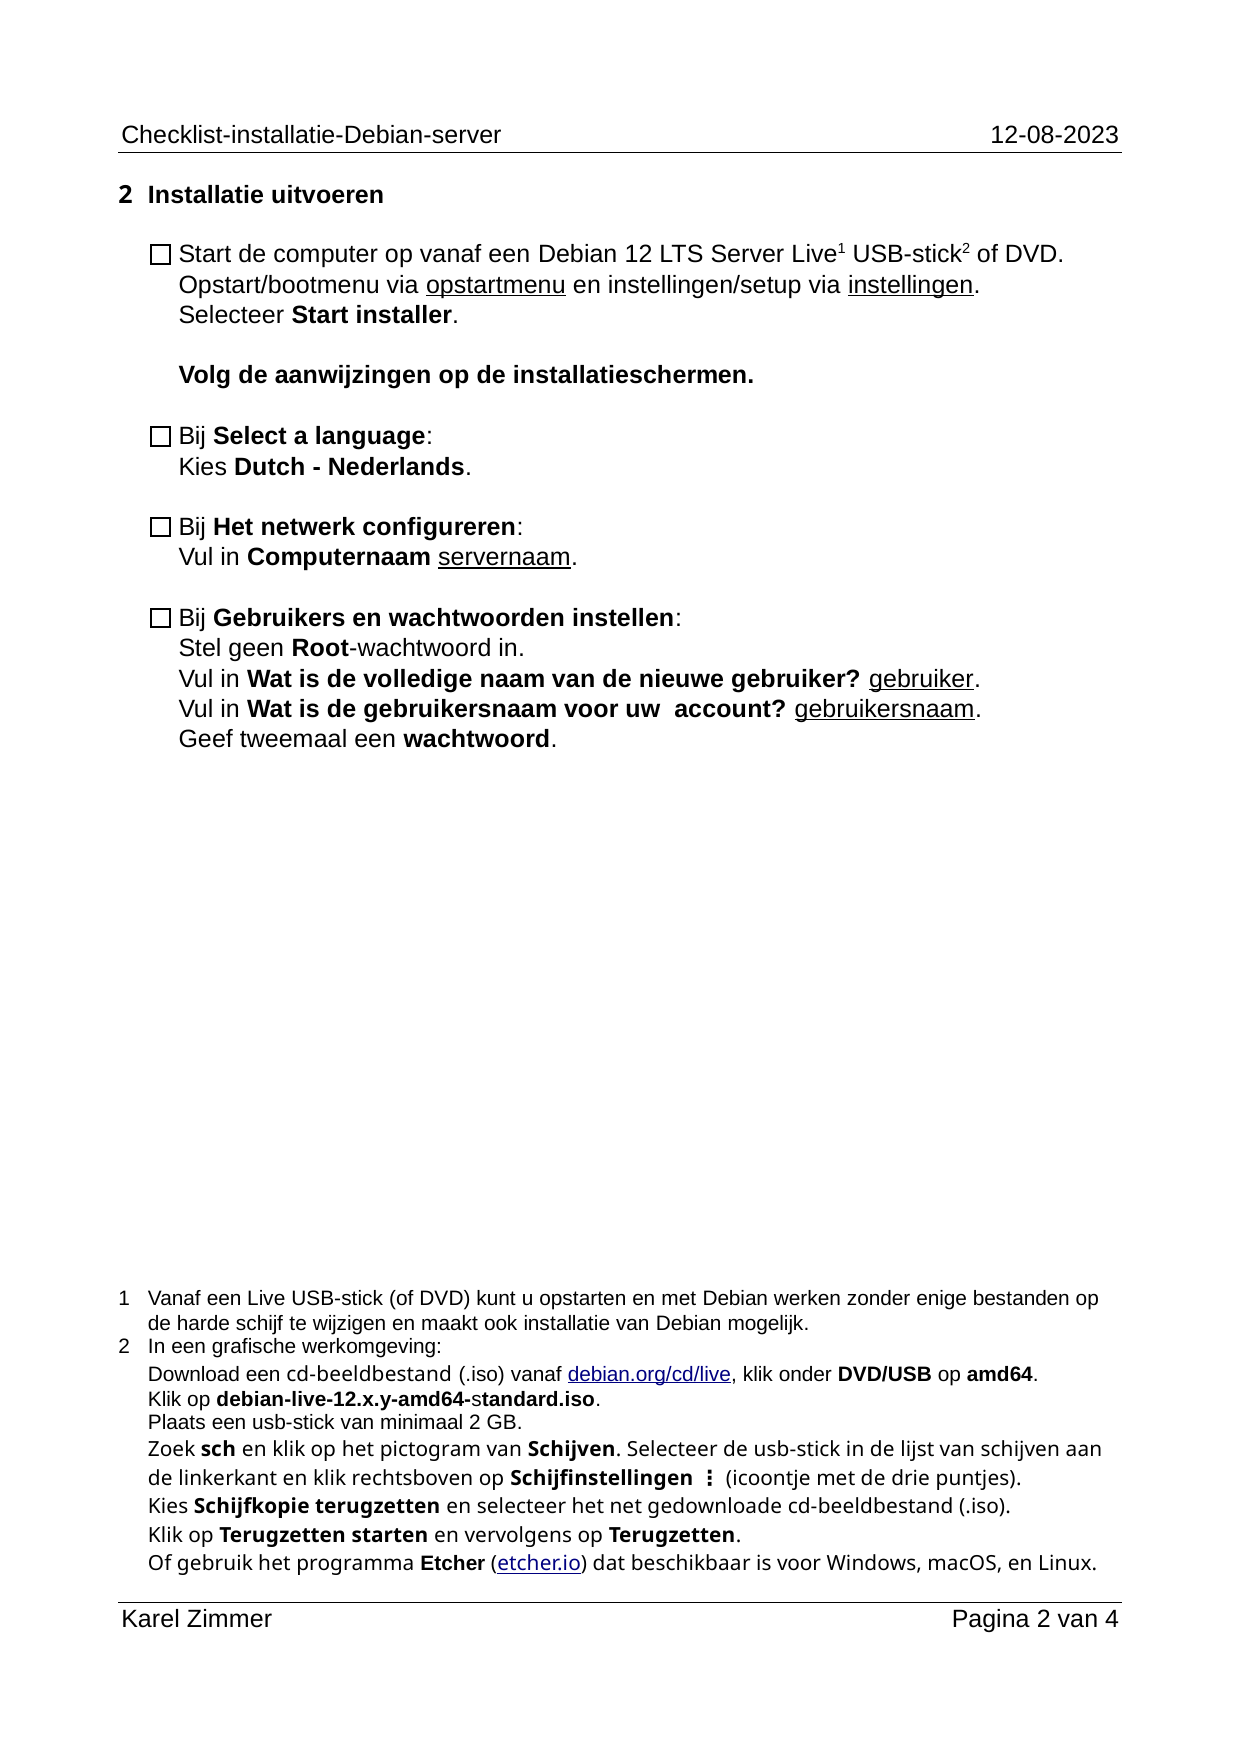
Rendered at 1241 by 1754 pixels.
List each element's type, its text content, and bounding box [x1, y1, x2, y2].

table_cell Geef tweemaal een wachtwoord. [177, 724, 1122, 754]
table_cell Vul in Wat is de gebruikersnaam voor uw account? gebruikersnaam. [177, 694, 1122, 724]
table_cell [177, 573, 1122, 603]
table_cell [118, 664, 142, 694]
table_cell [118, 542, 142, 572]
table_cell Selecteer Start installer. [177, 300, 1122, 330]
table_cell [142, 269, 177, 300]
table_cell [142, 664, 177, 694]
table_header [118, 239, 142, 269]
table_cell [118, 360, 142, 391]
table_cell [177, 391, 1122, 421]
table_cell Volg de aanwijzingen op de installatieschermen. [177, 360, 1122, 391]
table_cell [142, 451, 177, 482]
table_cell [118, 269, 142, 300]
table_cell [177, 330, 1122, 360]
table_cell [118, 512, 142, 542]
table_cell [118, 603, 142, 633]
table_cell [118, 421, 142, 451]
table_cell [142, 330, 177, 360]
table_cell [118, 482, 142, 512]
table_cell [142, 603, 177, 633]
table_cell [118, 391, 142, 421]
table_cell [177, 482, 1122, 512]
table_cell [142, 391, 177, 421]
table_cell [118, 300, 142, 330]
table_cell [142, 542, 177, 572]
table_cell [142, 724, 177, 754]
table_cell Bij Het netwerk configureren: [177, 512, 1122, 542]
list Installatie uitvoeren [118, 177, 1122, 211]
table_cell Opstart/bootmenu via opstartmenu en instellingen/setup via instellingen. [177, 269, 1122, 300]
table_cell Vul in Computernaam servernaam. [177, 542, 1122, 572]
table_cell [118, 694, 142, 724]
table_cell [142, 300, 177, 330]
table_cell [118, 330, 142, 360]
table_cell Vul in Wat is de volledige naam van de nieuwe gebruiker? gebruiker. [177, 664, 1122, 694]
table_cell [142, 694, 177, 724]
table_cell Bij Gebruikers en wachtwoorden instellen: [177, 603, 1122, 633]
table_cell [118, 724, 142, 754]
table_cell [118, 633, 142, 663]
table_cell [118, 451, 142, 482]
table_cell [142, 421, 177, 451]
table_cell [142, 633, 177, 663]
table_cell [118, 573, 142, 603]
table_cell Bij Select a language: [177, 421, 1122, 451]
table_cell [142, 482, 177, 512]
table_header Start de computer op vanaf een Debian 12 LTS Server Live USB-stick of DVD. [177, 239, 1122, 269]
table_cell Stel geen Root-wachtwoord in. [177, 633, 1122, 663]
table_cell [142, 360, 177, 391]
table_cell [142, 573, 177, 603]
table_cell [142, 512, 177, 542]
table_cell Kies Dutch - Nederlands. [177, 451, 1122, 482]
table_header [142, 239, 177, 269]
